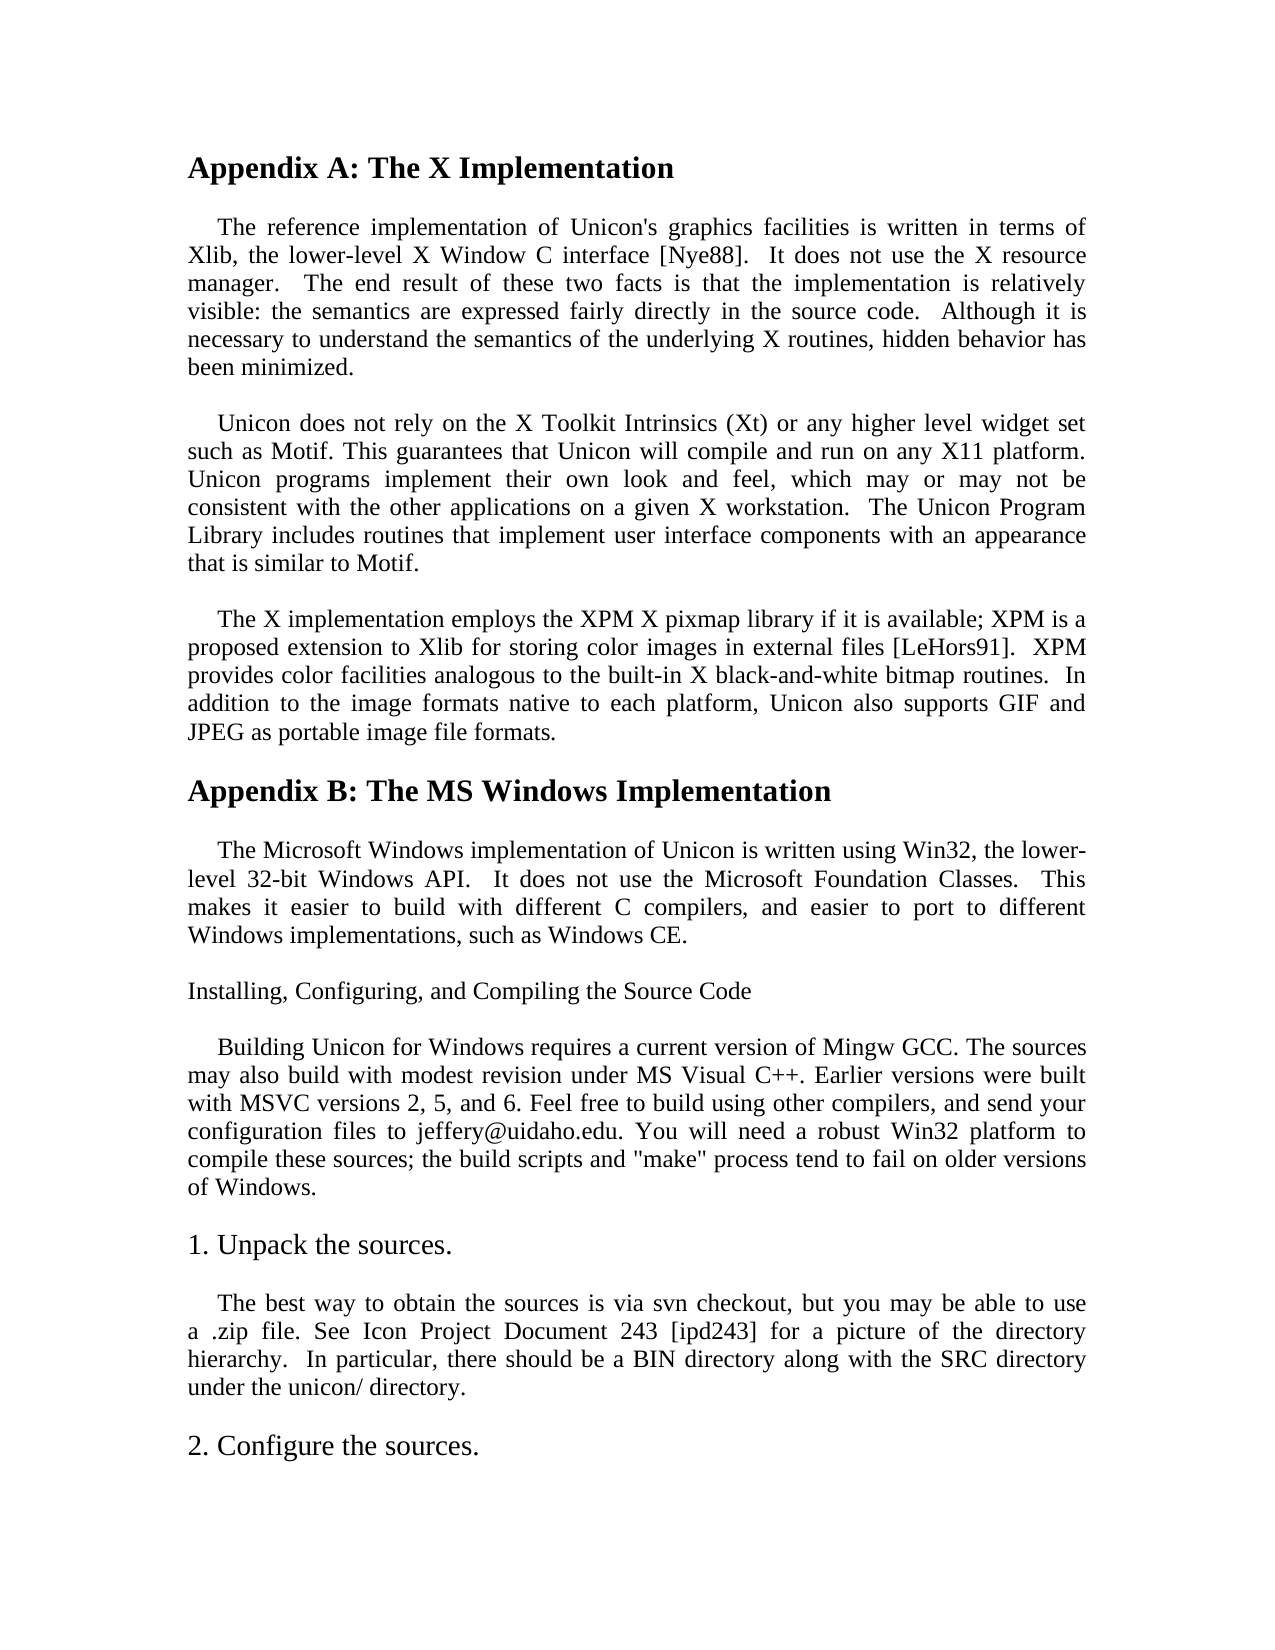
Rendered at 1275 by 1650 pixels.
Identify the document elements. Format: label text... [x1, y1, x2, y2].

text The best way to obtain the sources is via svn checkout, but you may be able to use a .zip file. See Icon Project Document 243 [ipd243] for a picture of the directory hierarchy. In particular, there should be a BIN directory along with the SRC directory under the unicon/ directory. [187, 1289, 1087, 1401]
subtitle Installing, Configuring, and Compiling the Source Code [187, 977, 1087, 1004]
text The reference implementation of Unicon's graphics facilities is written in terms of Xlib, the lower-level X Window C interface [Nye88]. It does not use the X resource manager. The end result of these two facts is that the implementation is relatively visible: the semantics are expressed fairly directly in the source code. Although it is necessary to understand the semantics of the underlying X routines, hidden behavior has been minimized. [187, 213, 1087, 381]
text Appendix A: The X Implementation [187, 150, 1087, 185]
subtitle 1. Unpack the sources. [187, 1229, 1087, 1261]
subtitle Appendix B: The MS Windows Implementation [187, 773, 1087, 808]
text The X implementation employs the XPM X pixmap library if it is available; XPM is a proposed extension to Xlib for storing color images in external files [LeHors91]. XPM provides color facilities analogous to the built-in X black-and-white bitmap routines. In addition to the image formats native to each platform, Unicon also supports GIF and JPEG as portable image file formats. [187, 605, 1087, 745]
text Building Unicon for Windows requires a current version of Mingw GCC. The sources may also build with modest revision under MS Visual C++. Earlier versions were built with MSVC versions 2, 5, and 6. Feel free to build using other compilers, and send your configuration files to jeffery@uidaho.edu. You will need a robust Win32 platform to compile these sources; the build scripts and "make" process tend to fail on older versions of Windows. [187, 1033, 1087, 1201]
text Unicon does not rely on the X Toolkit Intrinsics (Xt) or any higher level widget set such as Motif. This guarantees that Unicon will compile and run on any X11 platform. Unicon programs implement their own look and feel, which may or may not be consistent with the other applications on a given X workstation. The Unicon Program Library includes routines that implement user interface components with an appearance that is similar to Motif. [187, 409, 1087, 577]
subtitle 2. Configure the sources. [187, 1429, 1087, 1462]
text The Microsoft Windows implementation of Unicon is written using Win32, the lower-level 32-bit Windows API. It does not use the Microsoft Foundation Classes. This makes it easier to build with different C compilers, and easier to port to different Windows implementations, such as Windows CE. [187, 836, 1087, 948]
